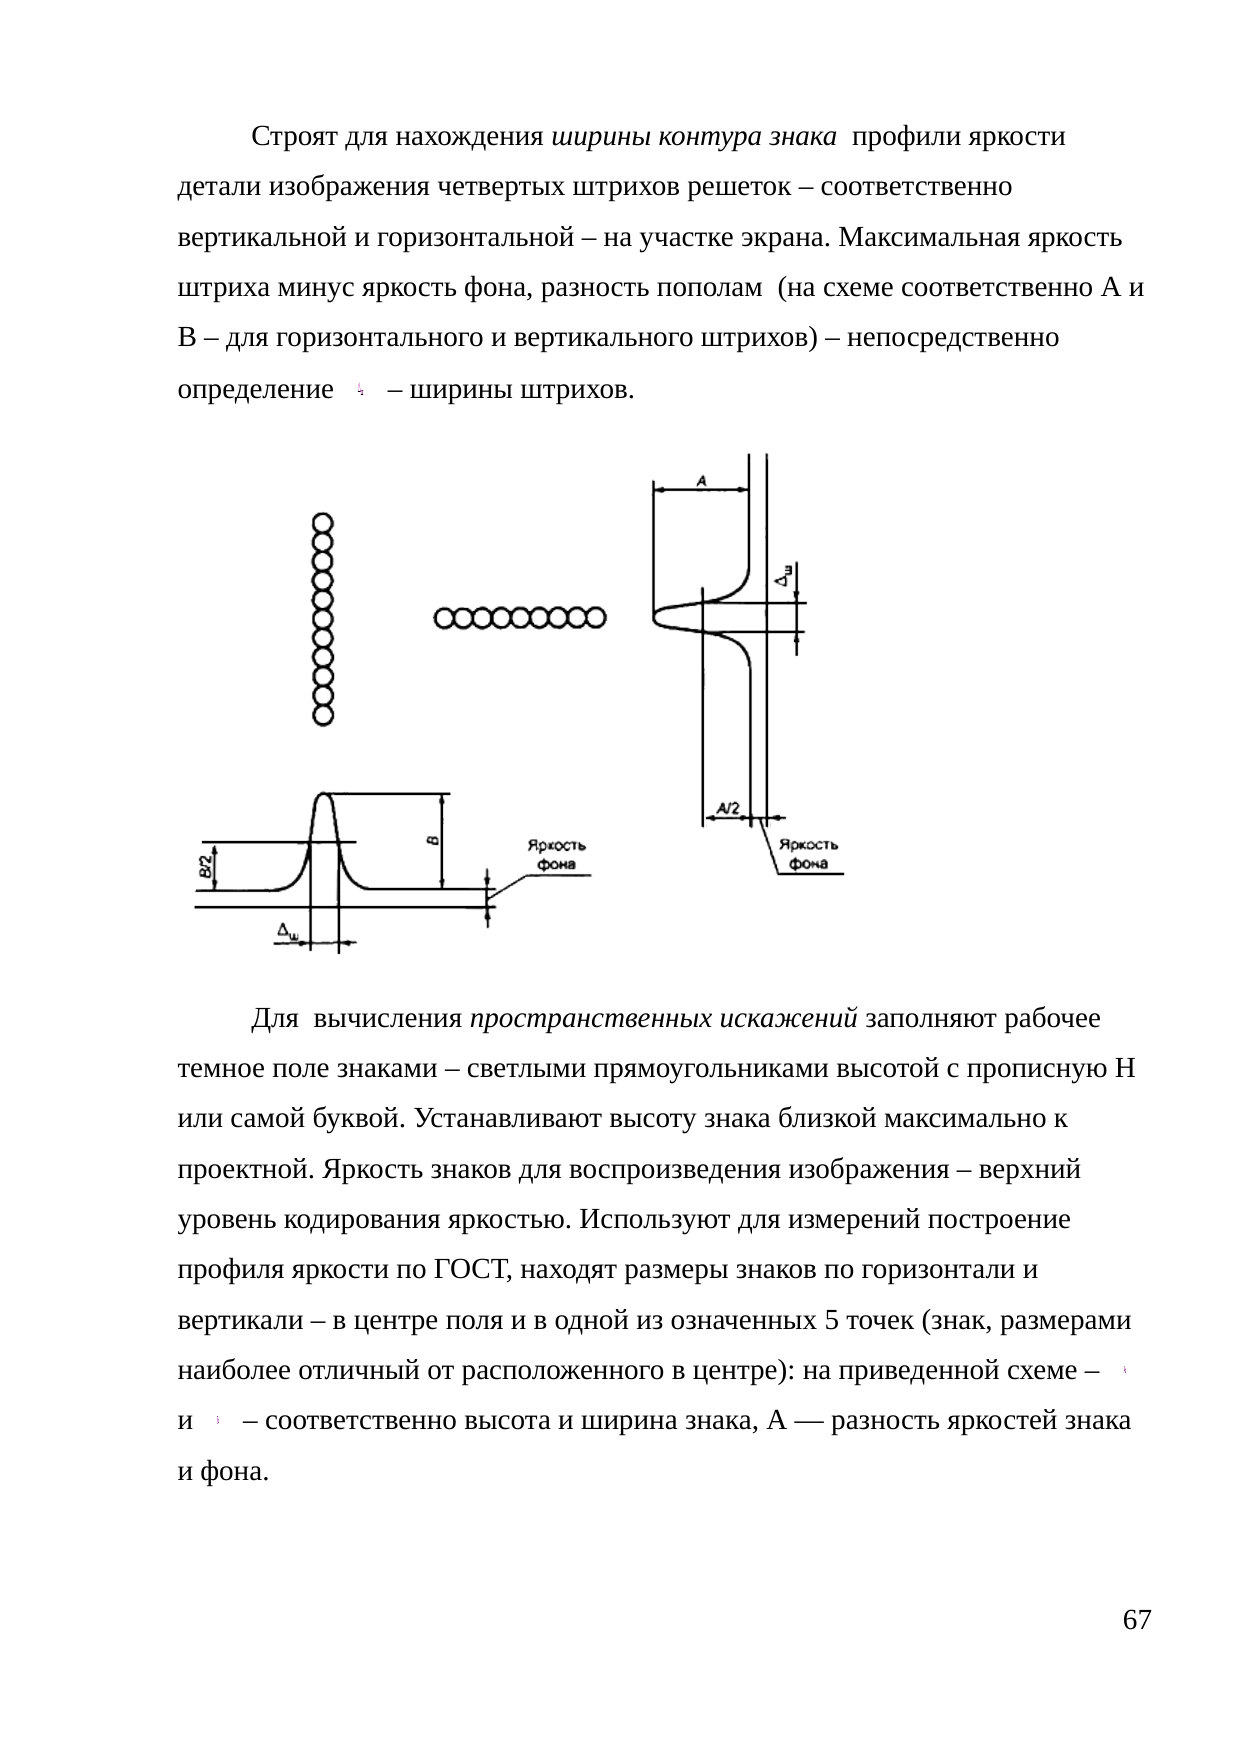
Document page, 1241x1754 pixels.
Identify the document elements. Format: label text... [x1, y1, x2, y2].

text Строят для нахождения ширины контура знака профили яркости детали изображения четвертых штрихов решеток – соответственно вертикальной и горизонтальной – на участке экрана. Максимальная яркость штриха минус яркость фона, разность пополам (на схеме соответственно А и В – для горизонтального и вертикального штрихов) – непосредственно определение – ширины штрихов. [177, 118, 1152, 406]
picture [193, 443, 864, 962]
text Для вычисления пространственных искажений заполняют рабочее темное поле знаками – светлыми прямоугольниками высотой с прописную Н или самой буквой. Устанавливают высоту знака близкой максимально к проектной. Яркость знаков для воспроизведения изображения – верхний уровень кодирования яркостью. Используют для измерений построение профиля яркости по ГОСТ, находят размеры знаков по горизонтали и вертикали – в центре поля и в одной из означенных 5 точек (знак, размерами наиболее отличный от расположенного в центре): на приведенной схеме – и – соответственно высота и ширина знака, А — разность яркостей знака и фона. [177, 1000, 1152, 1486]
picture [1123, 1363, 1127, 1375]
picture [357, 378, 364, 397]
